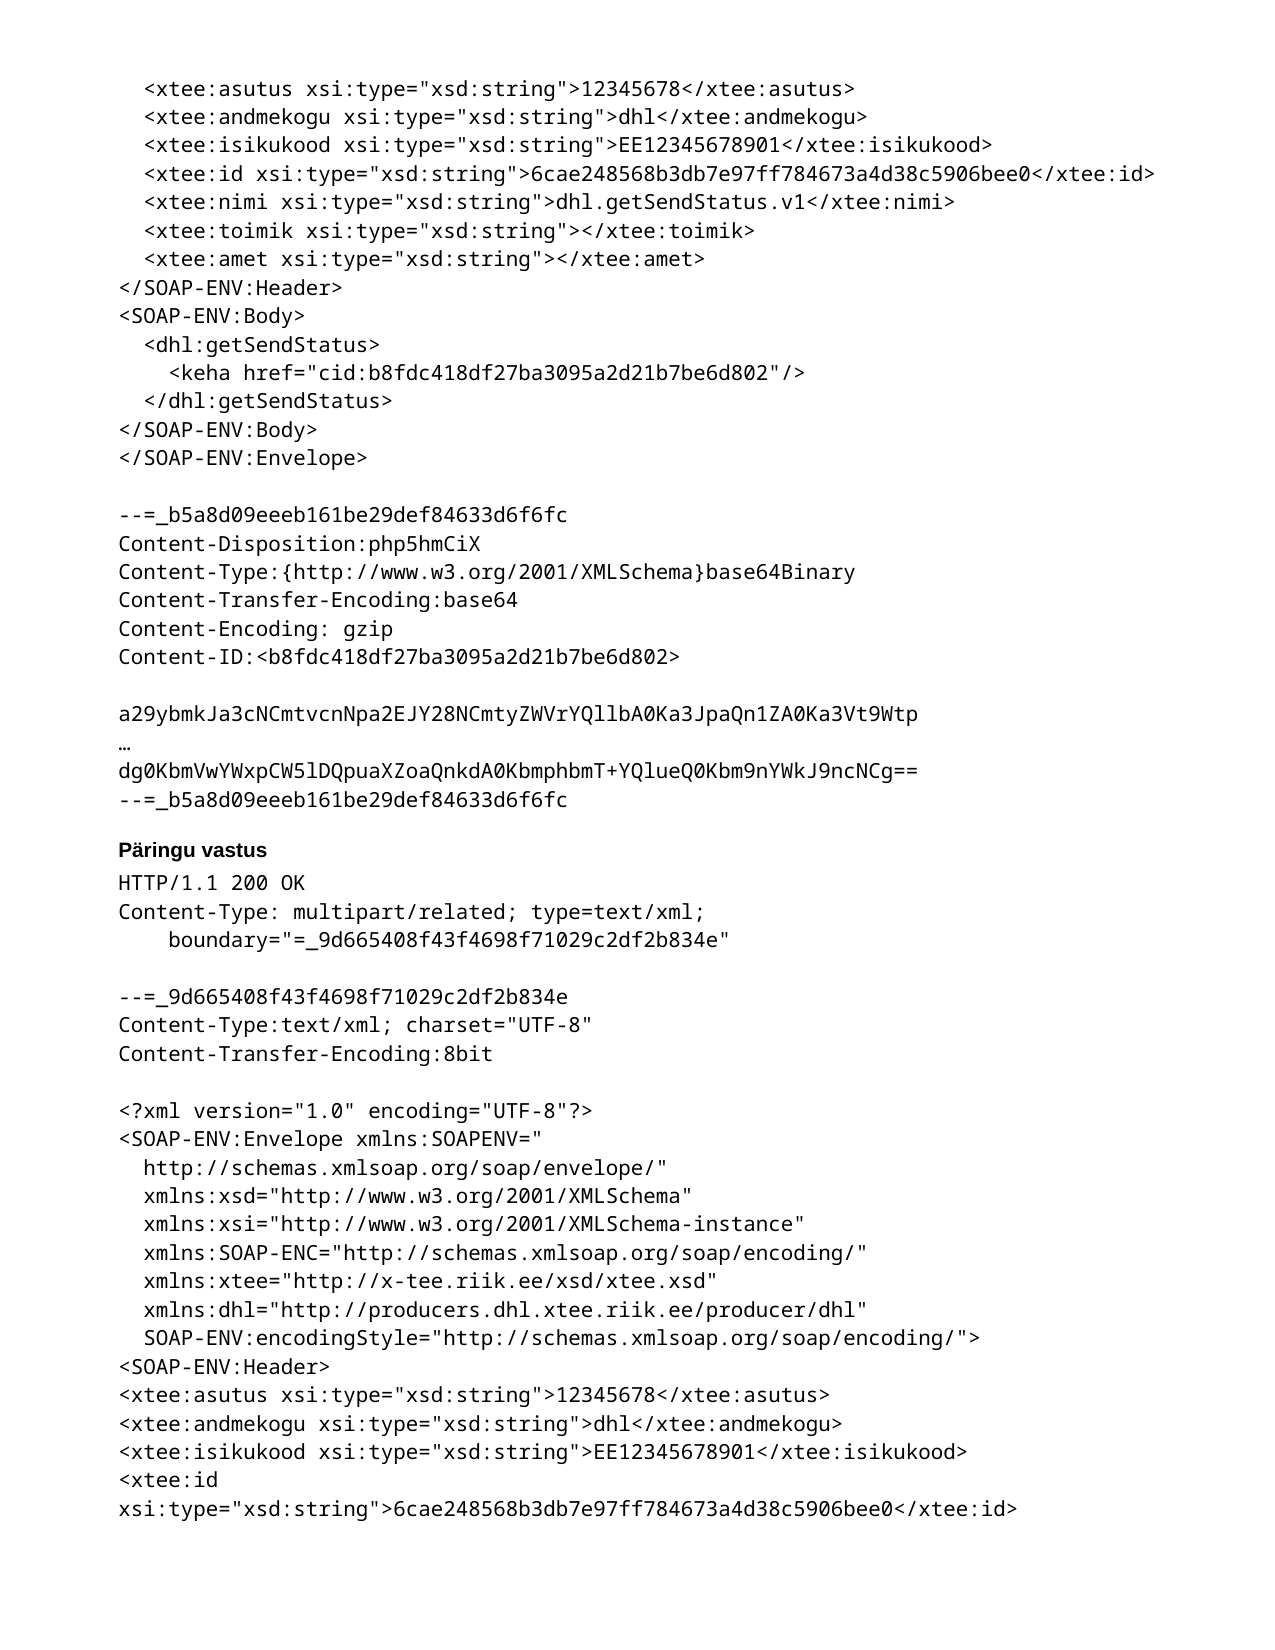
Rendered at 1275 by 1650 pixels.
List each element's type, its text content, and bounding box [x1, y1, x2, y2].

text <xtee:asutus xsi:type="xsd:string">12345678</xtee:asutus> [118, 74, 1157, 102]
text <keha href="cid:b8fdc418df27ba3095a2d21b7be6d802"/> [118, 358, 1157, 387]
text xmlns:xsd="http://www.w3.org/2001/XMLSchema" [118, 1181, 1157, 1209]
text <?xml version="1.0" encoding="UTF-8"?> [118, 1096, 1157, 1124]
text <dhl:getSendStatus> [118, 330, 1157, 358]
text xmlns:dhl="http://producers.dhl.xtee.riik.ee/producer/dhl" [118, 1295, 1157, 1323]
text Content-Type:text/xml; charset="UTF-8" [118, 1011, 1157, 1039]
text <xtee:nimi xsi:type="xsd:string">dhl.getSendStatus.v1</xtee:nimi> [118, 187, 1157, 216]
text Content-Type:{http://www.w3.org/2001/XMLSchema}base64Binary [118, 557, 1157, 586]
text dg0KbmVwYWxpCW5lDQpuaXZoaQnkdA0KbmphbmT+YQlueQ0Kbm9nYWkJ9ncNCg== [118, 756, 1157, 785]
text --=_9d665408f43f4698f71029c2df2b834e [118, 982, 1157, 1011]
text Content-Disposition:php5hmCiX [118, 529, 1157, 557]
text Content-Encoding: gzip [118, 614, 1157, 642]
text </SOAP-ENV:Body> [118, 415, 1157, 443]
text <SOAP-ENV:Header> [118, 1352, 1157, 1380]
text HTTP/1.1 200 OK [118, 868, 1157, 897]
text <xtee:isikukood xsi:type="xsd:string">EE12345678901</xtee:isikukood> [118, 131, 1157, 159]
text Content-ID:<b8fdc418df27ba3095a2d21b7be6d802> [118, 642, 1157, 671]
text xsi:type="xsd:string">6cae248568b3db7e97ff784673a4d38c5906bee0</xtee:id> [118, 1494, 1157, 1522]
text --=_b5a8d09eeeb161be29def84633d6f6fc [118, 500, 1157, 529]
text </SOAP-ENV:Header> [118, 273, 1157, 301]
text --=_b5a8d09eeeb161be29def84633d6f6fc [118, 785, 1157, 813]
text xmlns:SOAP-ENC="http://schemas.xmlsoap.org/soap/encoding/" [118, 1238, 1157, 1266]
text </SOAP-ENV:Envelope> [118, 443, 1157, 472]
text <xtee:id [118, 1466, 1157, 1494]
text <xtee:isikukood xsi:type="xsd:string">EE12345678901</xtee:isikukood> [118, 1437, 1157, 1466]
text <xtee:andmekogu xsi:type="xsd:string">dhl</xtee:andmekogu> [118, 1409, 1157, 1437]
text <xtee:id xsi:type="xsd:string">6cae248568b3db7e97ff784673a4d38c5906bee0</xtee:id> [118, 159, 1157, 187]
text </dhl:getSendStatus> [118, 387, 1157, 415]
text <xtee:toimik xsi:type="xsd:string"></xtee:toimik> [118, 216, 1157, 244]
text <xtee:asutus xsi:type="xsd:string">12345678</xtee:asutus> [118, 1380, 1157, 1409]
text SOAP-ENV:encodingStyle="http://schemas.xmlsoap.org/soap/encoding/"> [118, 1323, 1157, 1352]
text Content-Type: multipart/related; type=text/xml; [118, 897, 1157, 925]
text <xtee:amet xsi:type="xsd:string"></xtee:amet> [118, 244, 1157, 273]
text … [118, 728, 1157, 756]
text xmlns:xtee="http://x-tee.riik.ee/xsd/xtee.xsd" [118, 1266, 1157, 1295]
text Content-Transfer-Encoding:8bit [118, 1039, 1157, 1067]
text <xtee:andmekogu xsi:type="xsd:string">dhl</xtee:andmekogu> [118, 102, 1157, 131]
text <SOAP-ENV:Body> [118, 301, 1157, 330]
text <SOAP-ENV:Envelope xmlns:SOAPENV=" [118, 1124, 1157, 1153]
text a29ybmkJa3cNCmtvcnNpa2EJY28NCmtyZWVrYQllbA0Ka3JpaQn1ZA0Ka3Vt9Wtp [118, 699, 1157, 728]
subtitle Päringu vastus [118, 838, 1157, 862]
text boundary="=_9d665408f43f4698f71029c2df2b834e" [118, 925, 1157, 954]
text Content-Transfer-Encoding:base64 [118, 586, 1157, 614]
text xmlns:xsi="http://www.w3.org/2001/XMLSchema-instance" [118, 1209, 1157, 1238]
text http://schemas.xmlsoap.org/soap/envelope/" [118, 1153, 1157, 1181]
